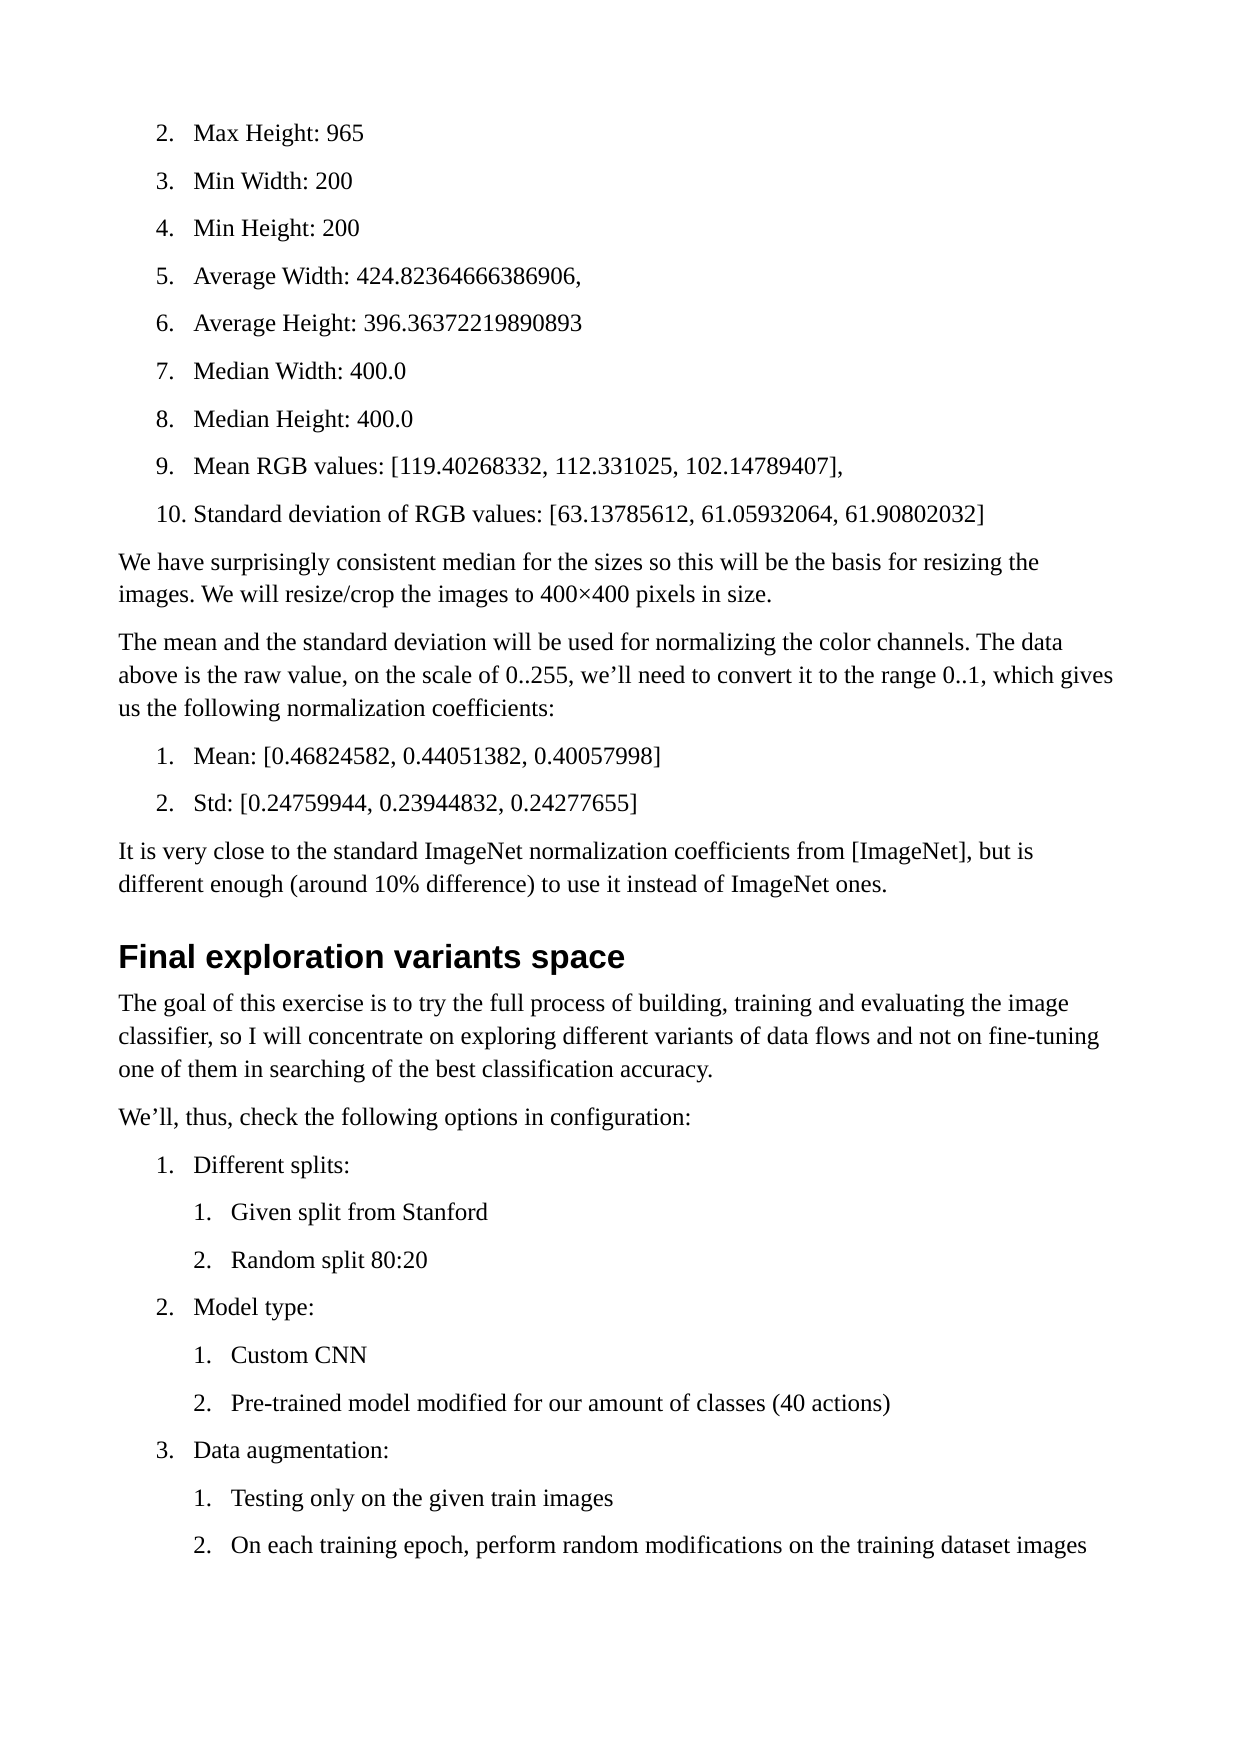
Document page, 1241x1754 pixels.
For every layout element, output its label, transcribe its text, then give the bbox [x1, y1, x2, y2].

list Mean RGB values: [119.40268332, 112.331025, 102.14789407], [156, 451, 1122, 480]
list Given split from Stanford [193, 1197, 1122, 1226]
list Standard deviation of RGB values: [63.13785612, 61.05932064, 61.90802032] [156, 499, 1122, 528]
list Max Height: 965 [156, 118, 1122, 147]
list Min Width: 200 [156, 166, 1122, 194]
list Custom CNN [193, 1340, 1122, 1369]
list Model type: [156, 1292, 1122, 1321]
list Mean: [0.46824582, 0.44051382, 0.40057998] [156, 741, 1122, 769]
list Testing only on the given train images [193, 1483, 1122, 1512]
list Different splits: [156, 1150, 1122, 1178]
list Average Height: 396.36372219890893 [156, 308, 1122, 337]
list Pre-trained model modified for our amount of classes (40 actions) [193, 1388, 1122, 1416]
list Random split 80:20 [193, 1245, 1122, 1274]
subtitle Final exploration variants space [118, 937, 1122, 976]
list Min Height: 200 [156, 213, 1122, 242]
text The goal of this exercise is to try the full process of building, training and evaluating the image classifier, so I will concentrate on exploring different variants of data flows and not on fine-tuning one of them in searching of the best classification accuracy. [118, 988, 1122, 1083]
text It is very close to the standard ImageNet normalization coefficients from [ImageNet], but is different enough (around 10% difference) to use it instead of ImageNet ones. [118, 836, 1122, 898]
list Std: [0.24759944, 0.23944832, 0.24277655] [156, 788, 1122, 817]
list Data augmentation: [156, 1435, 1122, 1464]
text The mean and the standard deviation will be used for normalizing the color channels. The data above is the raw value, on the scale of 0..255, we’ll need to convert it to the range 0..1, which gives us the following normalization coefficients: [118, 627, 1122, 722]
text We’ll, thus, check the following options in configuration: [118, 1102, 1122, 1131]
list Median Height: 400.0 [156, 404, 1122, 432]
list On each training epoch, perform random modifications on the training dataset images [193, 1531, 1122, 1559]
list Average Width: 424.82364666386906, [156, 261, 1122, 290]
list Median Width: 400.0 [156, 356, 1122, 385]
text We have surprisingly consistent median for the sizes so this will be the basis for resizing the images. We will resize/crop the images to 400×400 pixels in size. [118, 547, 1122, 608]
